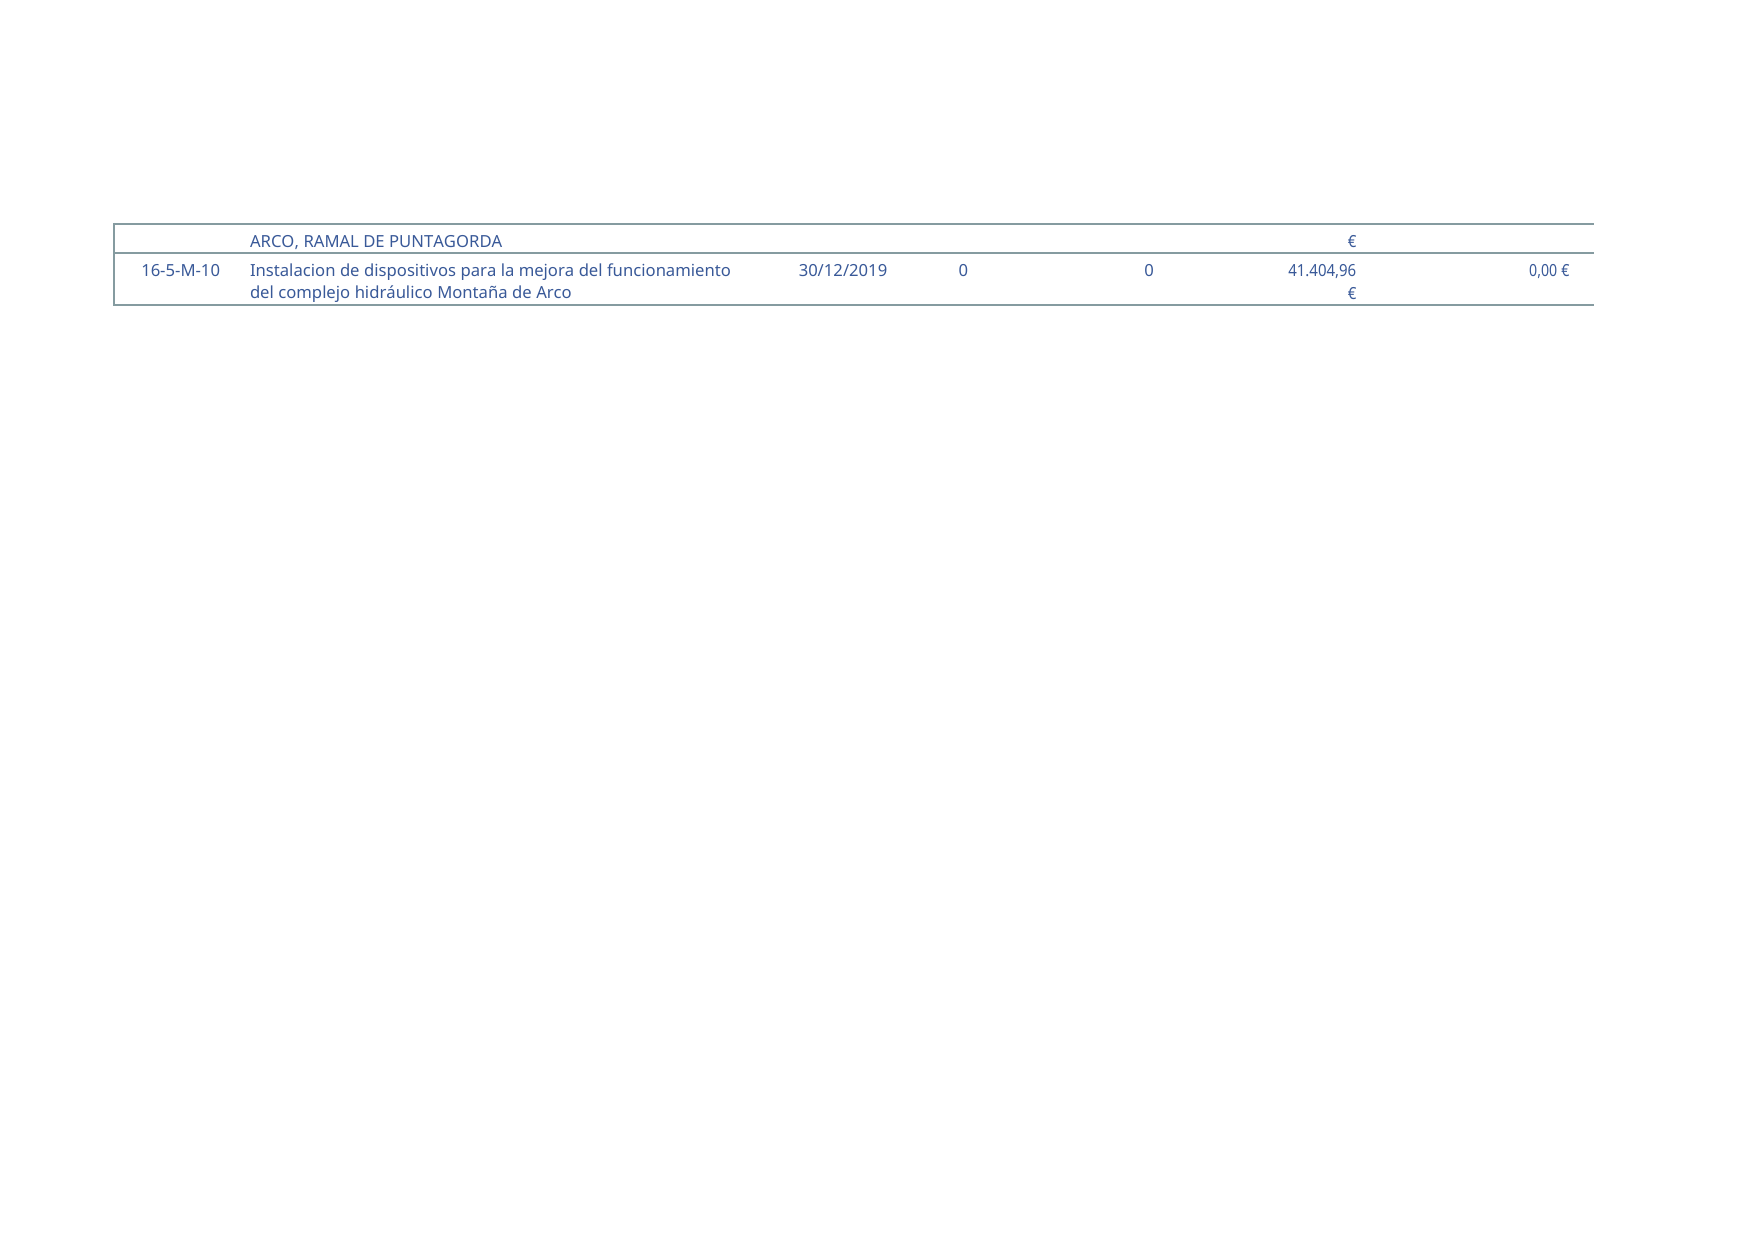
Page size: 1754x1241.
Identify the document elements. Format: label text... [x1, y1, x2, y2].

table_cell 0 [939, 254, 1039, 304]
table_cell 0 [1039, 254, 1288, 304]
table_cell Instalacion de dispositivos para la mejora del funcionamiento del complejo hidráulico Montaña de Arco [235, 254, 750, 304]
table_cell 30/12/2019 [750, 254, 939, 304]
table_cell 0,00 € [1409, 254, 1594, 304]
table_cell 41.404,96 € [1288, 254, 1408, 304]
table_cell ARCO, RAMAL DE PUNTAGORDA [235, 225, 750, 252]
table_cell [1039, 225, 1288, 252]
table_cell 16-5-M-10 [115, 254, 235, 304]
table_cell [750, 225, 939, 252]
table_cell € [1288, 225, 1408, 252]
table_cell [1409, 225, 1594, 252]
table_cell [939, 225, 1039, 252]
table_cell [115, 225, 235, 252]
